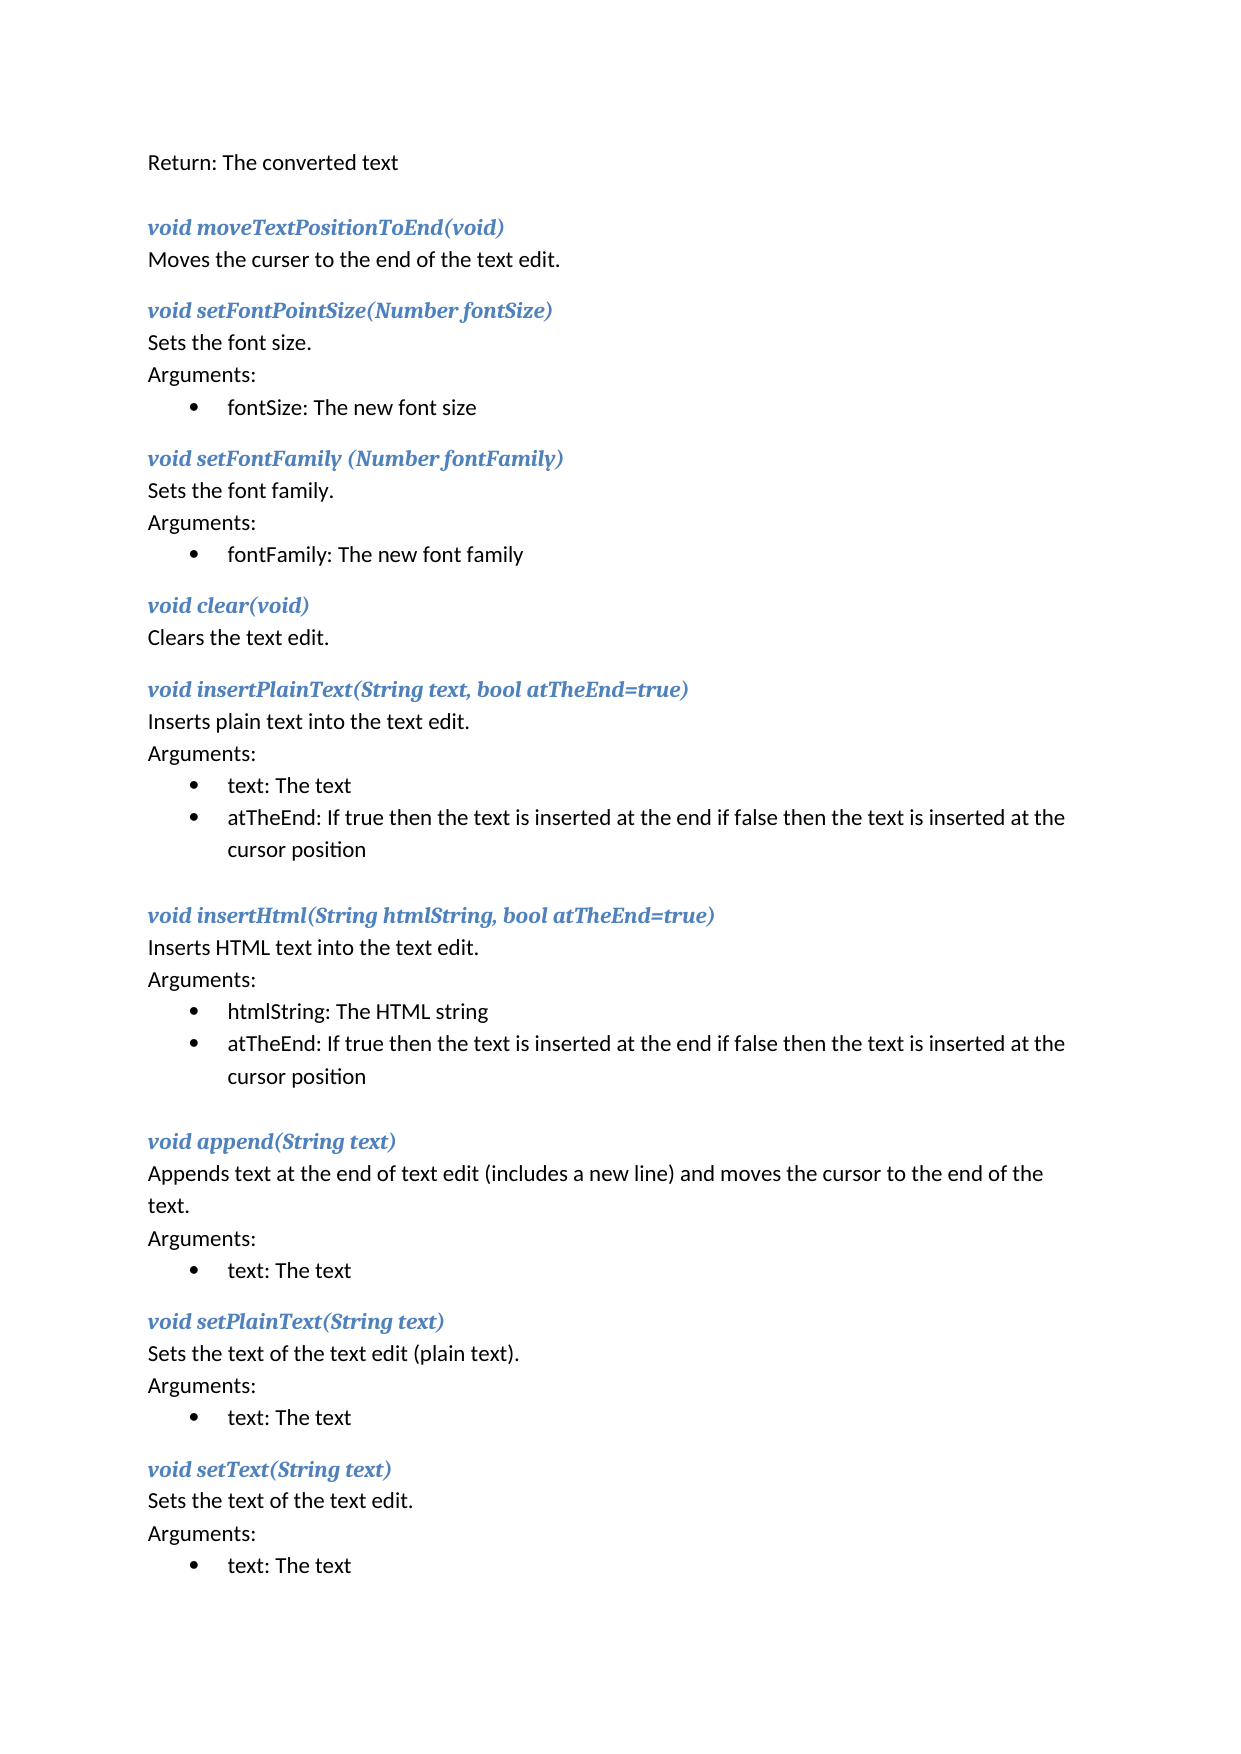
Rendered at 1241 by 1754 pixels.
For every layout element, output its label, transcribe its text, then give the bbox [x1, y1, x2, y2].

text Sets the text of the text edit (plain text). [148, 1339, 1093, 1367]
text Arguments: [148, 508, 1093, 536]
text Sets the font family. [148, 476, 1093, 504]
subtitle void insertHtml(String htmlString, bool atTheEnd=true) [148, 903, 1093, 929]
subtitle void setFontFamily (Number fontFamily) [148, 446, 1093, 472]
subtitle void moveTextPositionToEnd(void) [148, 215, 1093, 241]
text Arguments: [148, 1224, 1093, 1252]
text Sets the text of the text edit. [148, 1487, 1093, 1515]
list text: The text [190, 1551, 1093, 1579]
list fontSize: The new font size [190, 393, 1093, 421]
text Moves the curser to the end of the text edit. [148, 245, 1093, 273]
text Sets the font size. [148, 328, 1093, 356]
text Inserts HTML text into the text edit. [148, 933, 1093, 961]
list text: The text [190, 1403, 1093, 1431]
text Arguments: [148, 1519, 1093, 1547]
text Clears the text edit. [148, 623, 1093, 652]
text Arguments: [148, 965, 1093, 993]
subtitle void clear(void) [148, 593, 1093, 620]
list text: The text [190, 1256, 1093, 1284]
subtitle void setText(String text) [148, 1456, 1093, 1483]
list atTheEnd: If true then the text is inserted at the end if false then the text is inserted at the cursor position [190, 803, 1093, 863]
text Return: The converted text [148, 148, 1093, 176]
subtitle void insertPlainText(String text, bool atTheEnd=true) [148, 677, 1093, 703]
list atTheEnd: If true then the text is inserted at the end if false then the text is inserted at the cursor position [190, 1029, 1093, 1090]
text Arguments: [148, 739, 1093, 767]
text Inserts plain text into the text edit. [148, 707, 1093, 735]
list htmlString: The HTML string [190, 997, 1093, 1025]
list text: The text [190, 771, 1093, 799]
list fontFamily: The new font family [190, 540, 1093, 568]
subtitle void append(String text) [148, 1129, 1093, 1155]
text Arguments: [148, 1371, 1093, 1399]
subtitle void setFontPointSize(Number fontSize) [148, 298, 1093, 324]
text Appends text at the end of text edit (includes a new line) and moves the cursor to the end of the text. [148, 1159, 1093, 1219]
text Arguments: [148, 361, 1093, 388]
subtitle void setPlainText(String text) [148, 1309, 1093, 1335]
